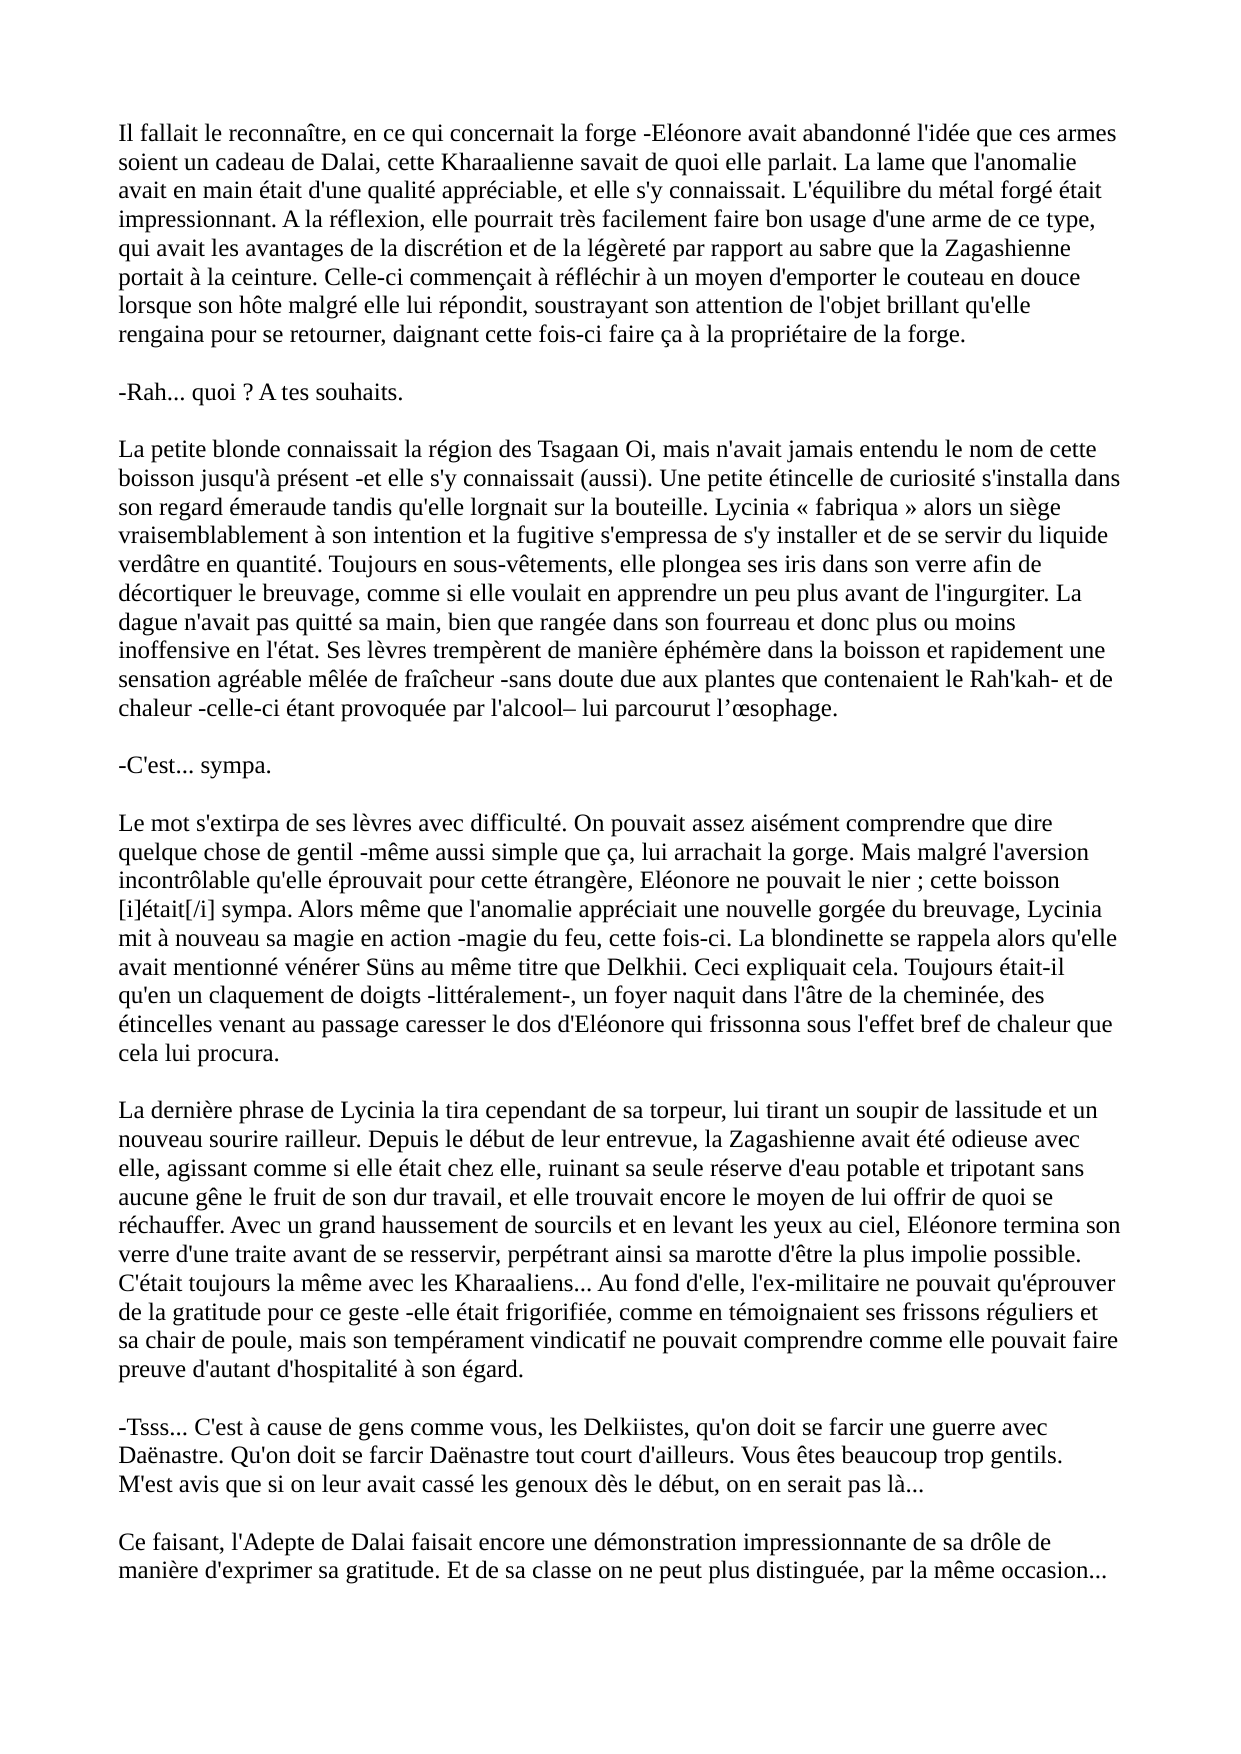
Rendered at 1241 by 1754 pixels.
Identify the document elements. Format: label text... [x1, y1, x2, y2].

text Il fallait le reconnaître, en ce qui concernait la forge -Eléonore avait abandonné l'idée que ces armes soient un cadeau de Dalai, cette Kharaalienne savait de quoi elle parlait. La lame que l'anomalie avait en main était d'une qualité appréciable, et elle s'y connaissait. L'équilibre du métal forgé était impressionnant. A la réflexion, elle pourrait très facilement faire bon usage d'une arme de ce type, qui avait les avantages de la discrétion et de la légèreté par rapport au sabre que la Zagashienne portait à la ceinture. Celle-ci commençait à réfléchir à un moyen d'emporter le couteau en douce lorsque son hôte malgré elle lui répondit, soustrayant son attention de l'objet brillant qu'elle rengaina pour se retourner, daignant cette fois-ci faire ça à la propriétaire de la forge. [118, 118, 1122, 348]
text -C'est... sympa. [118, 751, 1122, 779]
text La petite blonde connaissait la région des Tsagaan Oi, mais n'avait jamais entendu le nom de cette boisson jusqu'à présent -et elle s'y connaissait (aussi). Une petite étincelle de curiosité s'installa dans son regard émeraude tandis qu'elle lorgnait sur la bouteille. Lycinia « fabriqua » alors un siège vraisemblablement à son intention et la fugitive s'empressa de s'y installer et de se servir du liquide verdâtre en quantité. Toujours en sous-vêtements, elle plongea ses iris dans son verre afin de décortiquer le breuvage, comme si elle voulait en apprendre un peu plus avant de l'ingurgiter. La dague n'avait pas quitté sa main, bien que rangée dans son fourreau et donc plus ou moins inoffensive en l'état. Ses lèvres trempèrent de manière éphémère dans la boisson et rapidement une sensation agréable mêlée de fraîcheur -sans doute due aux plantes que contenaient le Rah'kah- et de chaleur -celle-ci étant provoquée par l'alcool– lui parcourut l’œsophage. [118, 434, 1122, 722]
text La dernière phrase de Lycinia la tira cependant de sa torpeur, lui tirant un soupir de lassitude et un nouveau sourire railleur. Depuis le début de leur entrevue, la Zagashienne avait été odieuse avec elle, agissant comme si elle était chez elle, ruinant sa seule réserve d'eau potable et tripotant sans aucune gêne le fruit de son dur travail, et elle trouvait encore le moyen de lui offrir de quoi se réchauffer. Avec un grand haussement de sourcils et en levant les yeux au ciel, Eléonore termina son verre d'une traite avant de se resservir, perpétrant ainsi sa marotte d'être la plus impolie possible. C'était toujours la même avec les Kharaaliens... Au fond d'elle, l'ex-militaire ne pouvait qu'éprouver de la gratitude pour ce geste -elle était frigorifiée, comme en témoignaient ses frissons réguliers et sa chair de poule, mais son tempérament vindicatif ne pouvait comprendre comme elle pouvait faire preuve d'autant d'hospitalité à son égard. [118, 1096, 1122, 1383]
text -Tsss... C'est à cause de gens comme vous, les Delkiistes, qu'on doit se farcir une guerre avec Daënastre. Qu'on doit se farcir Daënastre tout court d'ailleurs. Vous êtes beaucoup trop gentils. M'est avis que si on leur avait cassé les genoux dès le début, on en serait pas là... [118, 1412, 1122, 1498]
text -Rah... quoi ? A tes souhaits. [118, 377, 1122, 406]
text Ce faisant, l'Adepte de Dalai faisait encore une démonstration impressionnante de sa drôle de manière d'exprimer sa gratitude. Et de sa classe on ne peut plus distinguée, par la même occasion... [118, 1527, 1122, 1584]
text Le mot s'extirpa de ses lèvres avec difficulté. On pouvait assez aisément comprendre que dire quelque chose de gentil -même aussi simple que ça, lui arrachait la gorge. Mais malgré l'aversion incontrôlable qu'elle éprouvait pour cette étrangère, Eléonore ne pouvait le nier ; cette boisson [i]était[/i] sympa. Alors même que l'anomalie appréciait une nouvelle gorgée du breuvage, Lycinia mit à nouveau sa magie en action -magie du feu, cette fois-ci. La blondinette se rappela alors qu'elle avait mentionné vénérer Süns au même titre que Delkhii. Ceci expliquait cela. Toujours était-il qu'en un claquement de doigts -littéralement-, un foyer naquit dans l'âtre de la cheminée, des étincelles venant au passage caresser le dos d'Eléonore qui frissonna sous l'effet bref de chaleur que cela lui procura. [118, 808, 1122, 1067]
